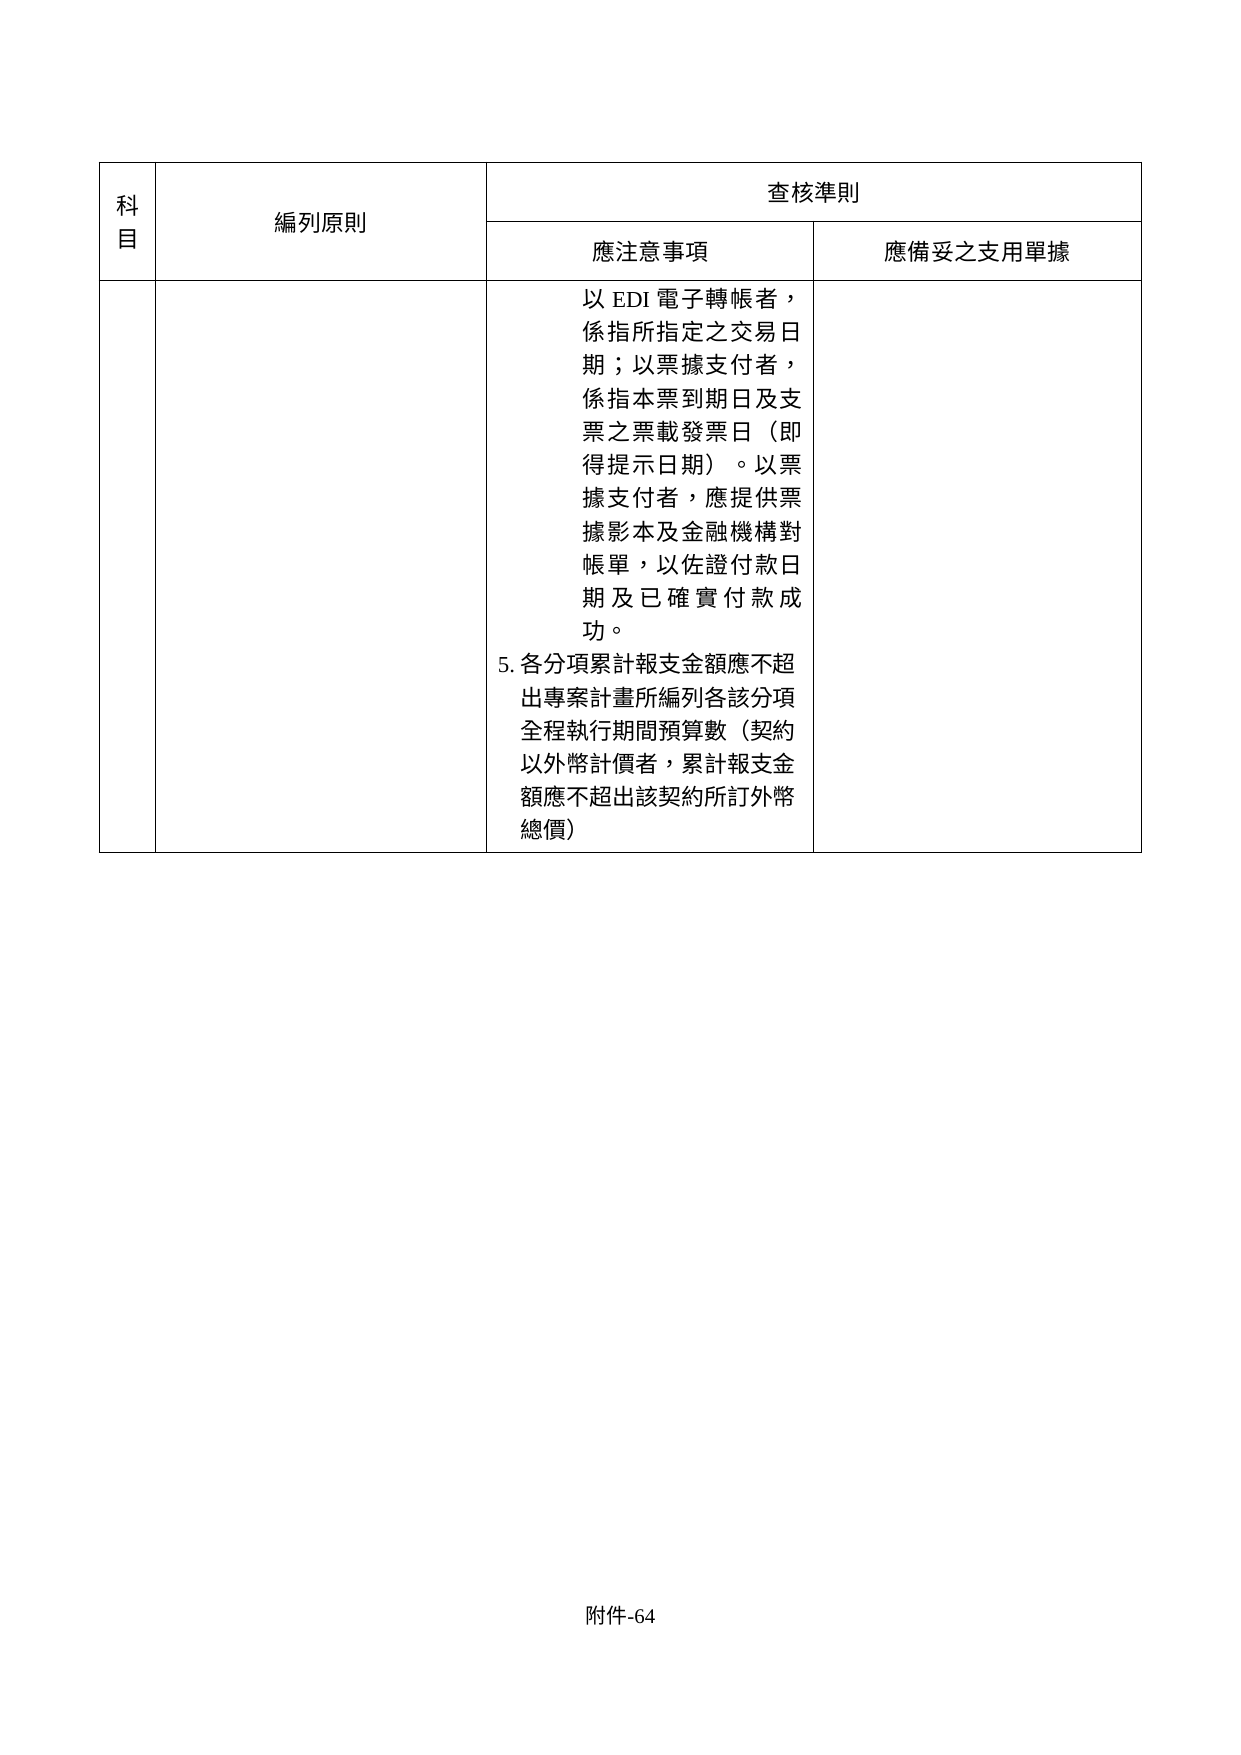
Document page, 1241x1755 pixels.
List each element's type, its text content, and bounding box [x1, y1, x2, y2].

table_cell 以EDI電子轉帳者，係指所指定之交易日期；以票據支付者，係指本票到期日及支票之票載發票日（即得提示日期）。以票據支付者，應提供票據影本及金融機構對帳單，以佐證付款日期及已確實付款成功。 各分項累計報支金額應不超出專案計畫所編列各該分項全程執行期間預算數（契約以外幣計價者，累計報支金額應不超出該契約所訂外幣總價） [487, 281, 813, 852]
table_header 查核準則 [487, 163, 1141, 221]
table_cell 應備妥之支用單據 [814, 222, 1141, 280]
table_cell [100, 281, 155, 852]
table_header 科目 [100, 163, 155, 280]
table_cell [814, 281, 1141, 852]
table_header 編列原則 [156, 163, 486, 280]
table_cell 應注意事項 [487, 222, 813, 280]
table_cell [156, 281, 486, 852]
